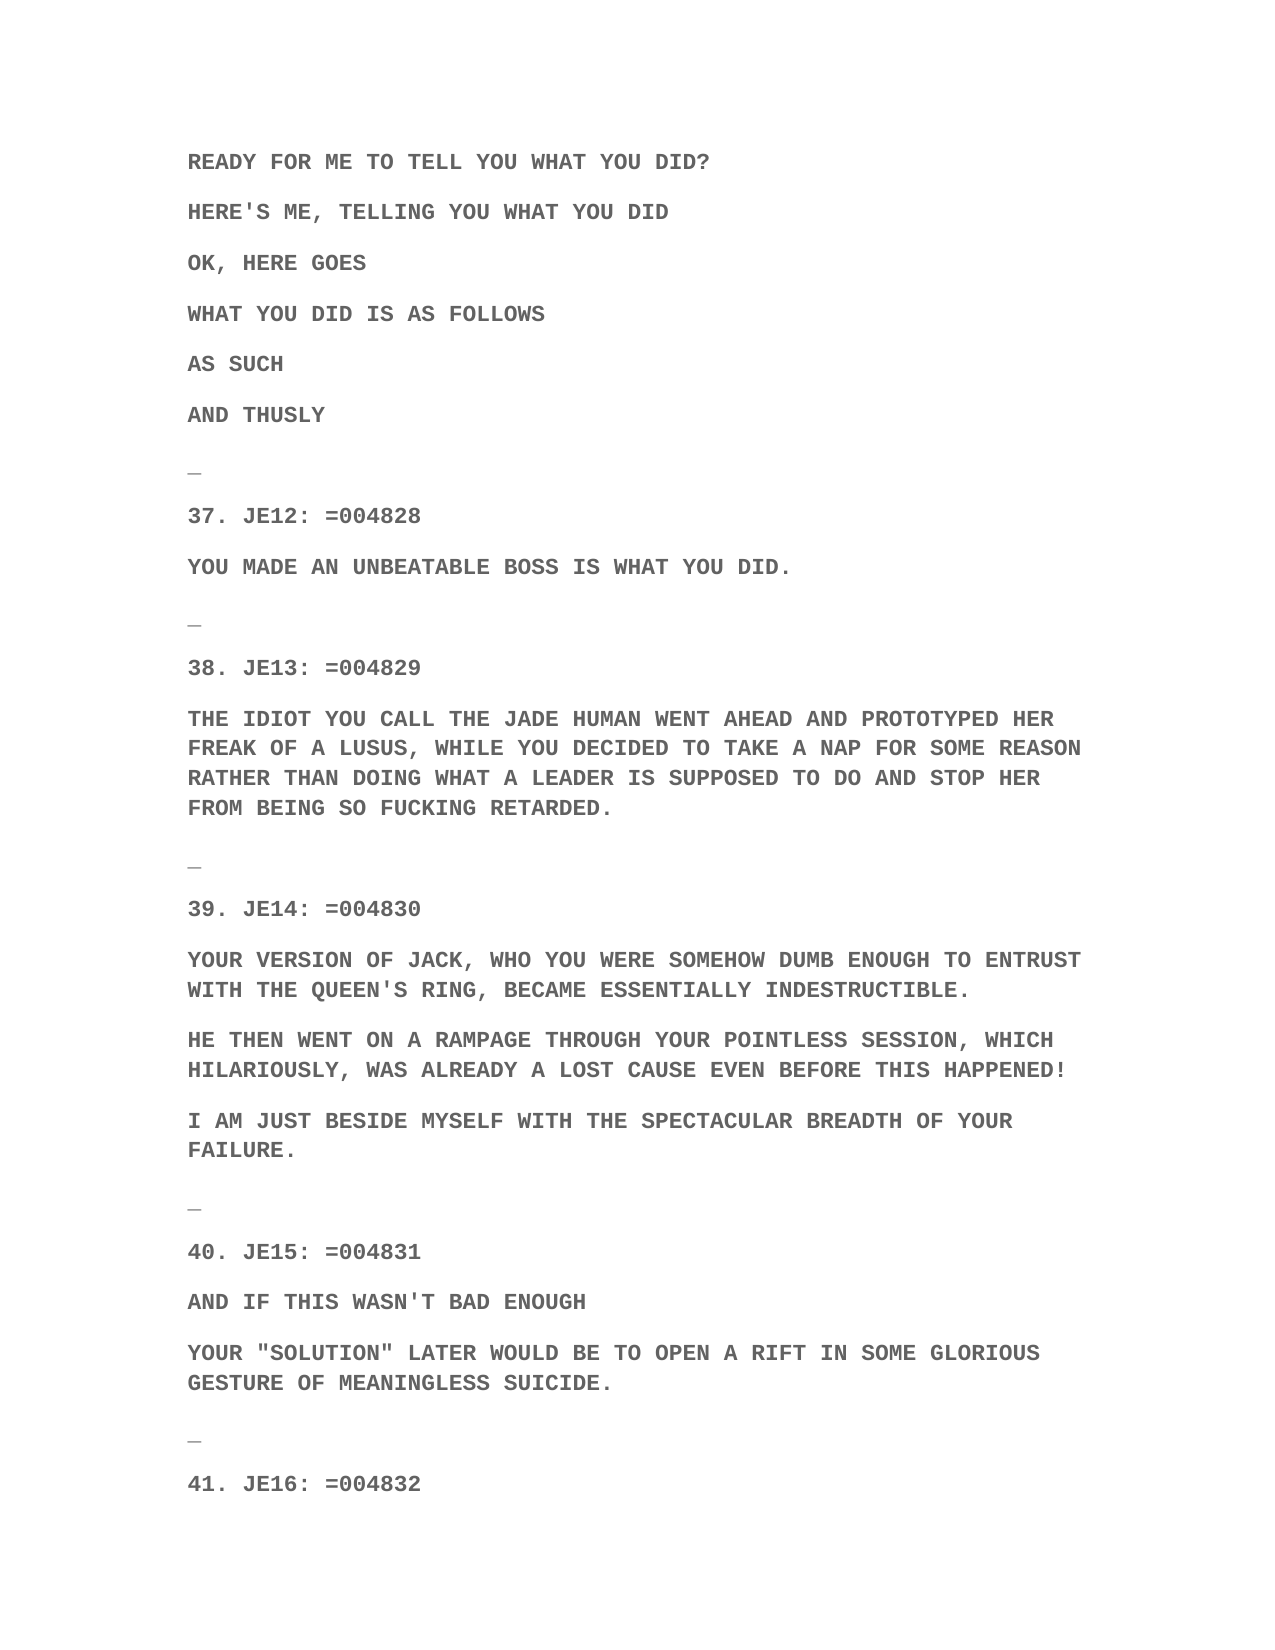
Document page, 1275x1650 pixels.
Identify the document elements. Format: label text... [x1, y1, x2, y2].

text _ [187, 847, 1087, 873]
text YOUR VERSION OF JACK, WHO YOU WERE SOMEHOW DUMB ENOUGH TO ENTRUST WITH THE QUEEN'S RING, BECAME ESSENTIALLY INDESTRUCTIBLE. [187, 948, 1087, 1004]
text THE IDIOT YOU CALL THE JADE HUMAN WENT AHEAD AND PROTOTYPED HER FREAK OF A LUSUS, WHILE YOU DECIDED TO TAKE A NAP FOR SOME REASON RATHER THAN DOING WHAT A LEADER IS SUPPOSED TO DO AND STOP HER FROM BEING SO FUCKING RETARDED. [187, 707, 1087, 822]
text I AM JUST BESIDE MYSELF WITH THE SPECTACULAR BREADTH OF YOUR FAILURE. [187, 1109, 1087, 1165]
text _ [187, 1189, 1087, 1215]
text AS SUCH [187, 352, 1087, 378]
text 37. JE12: =004828 [187, 504, 1087, 530]
text AND THUSLY [187, 403, 1087, 429]
text HERE'S ME, TELLING YOU WHAT YOU DID [187, 201, 1087, 227]
text 38. JE13: =004829 [187, 656, 1087, 682]
text 39. JE14: =004830 [187, 897, 1087, 923]
text 40. JE15: =004831 [187, 1240, 1087, 1266]
text 41. JE16: =004832 [187, 1472, 1087, 1498]
text READY FOR ME TO TELL YOU WHAT YOU DID? [187, 150, 1087, 176]
text HE THEN WENT ON A RAMPAGE THROUGH YOUR POINTLESS SESSION, WHICH HILARIOUSLY, WAS ALREADY A LOST CAUSE EVEN BEFORE THIS HAPPENED! [187, 1028, 1087, 1084]
text _ [187, 606, 1087, 632]
text OK, HERE GOES [187, 251, 1087, 277]
text _ [187, 454, 1087, 480]
text AND IF THIS WASN'T BAD ENOUGH [187, 1291, 1087, 1317]
text _ [187, 1422, 1087, 1448]
text YOU MADE AN UNBEATABLE BOSS IS WHAT YOU DID. [187, 555, 1087, 581]
text WHAT YOU DID IS AS FOLLOWS [187, 302, 1087, 328]
text YOUR "SOLUTION" LATER WOULD BE TO OPEN A RIFT IN SOME GLORIOUS GESTURE OF MEANINGLESS SUICIDE. [187, 1341, 1087, 1397]
